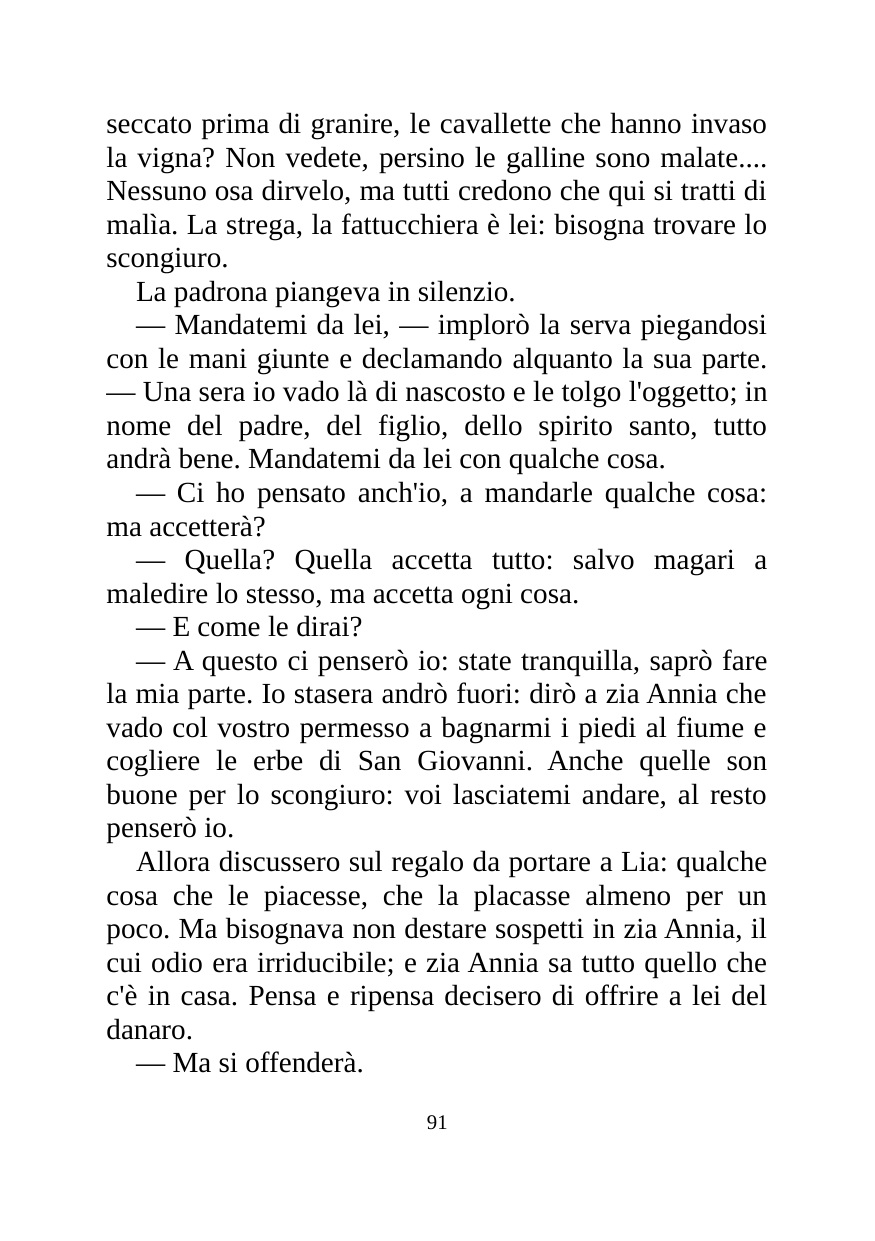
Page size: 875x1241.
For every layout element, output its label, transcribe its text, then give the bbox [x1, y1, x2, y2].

text — Ci ho pensato anch'io, a mandarle qualche cosa: ma accetterà? [106, 475, 768, 542]
text Allora discussero sul regalo da portare a Lia: qualche cosa che le piacesse, che la placasse almeno per un poco. Ma bisognava non destare sospetti in zia Annia, il cui odio era irriducibile; e zia Annia sa tutto quello che c'è in casa. Pensa e ripensa decisero di offrire a lei del danaro. [106, 844, 768, 1045]
text — E come le dirai? [106, 609, 768, 643]
text La padrona piangeva in silenzio. [106, 274, 768, 307]
text — Ma si offenderà. [106, 1045, 768, 1079]
text — Mandatemi da lei, — implorò la serva piegandosi con le mani giunte e declamando alquanto la sua parte. — Una sera io vado là di nascosto e le tolgo l'oggetto; in nome del padre, del figlio, dello spirito santo, tutto andrà bene. Mandatemi da lei con qualche cosa. [106, 307, 768, 475]
text — A questo ci penserò io: state tranquilla, saprò fare la mia parte. Io stasera andrò fuori: dirò a zia Annia che vado col vostro permesso a bagnarmi i piedi al fiume e cogliere le erbe di San Giovanni. Anche quelle son buone per lo scongiuro: voi lasciatemi andare, al resto penserò io. [106, 643, 768, 844]
text — Quella? Quella accetta tutto: salvo magari a maledire lo stesso, ma accetta ogni cosa. [106, 542, 768, 609]
text seccato prima di granire, le cavallette che hanno invaso la vigna? Non vedete, persino le galline sono malate.... Nessuno osa dirvelo, ma tutti credono che qui si tratti di malìa. La strega, la fattucchiera è lei: bisogna trovare lo scongiuro. [106, 106, 768, 274]
